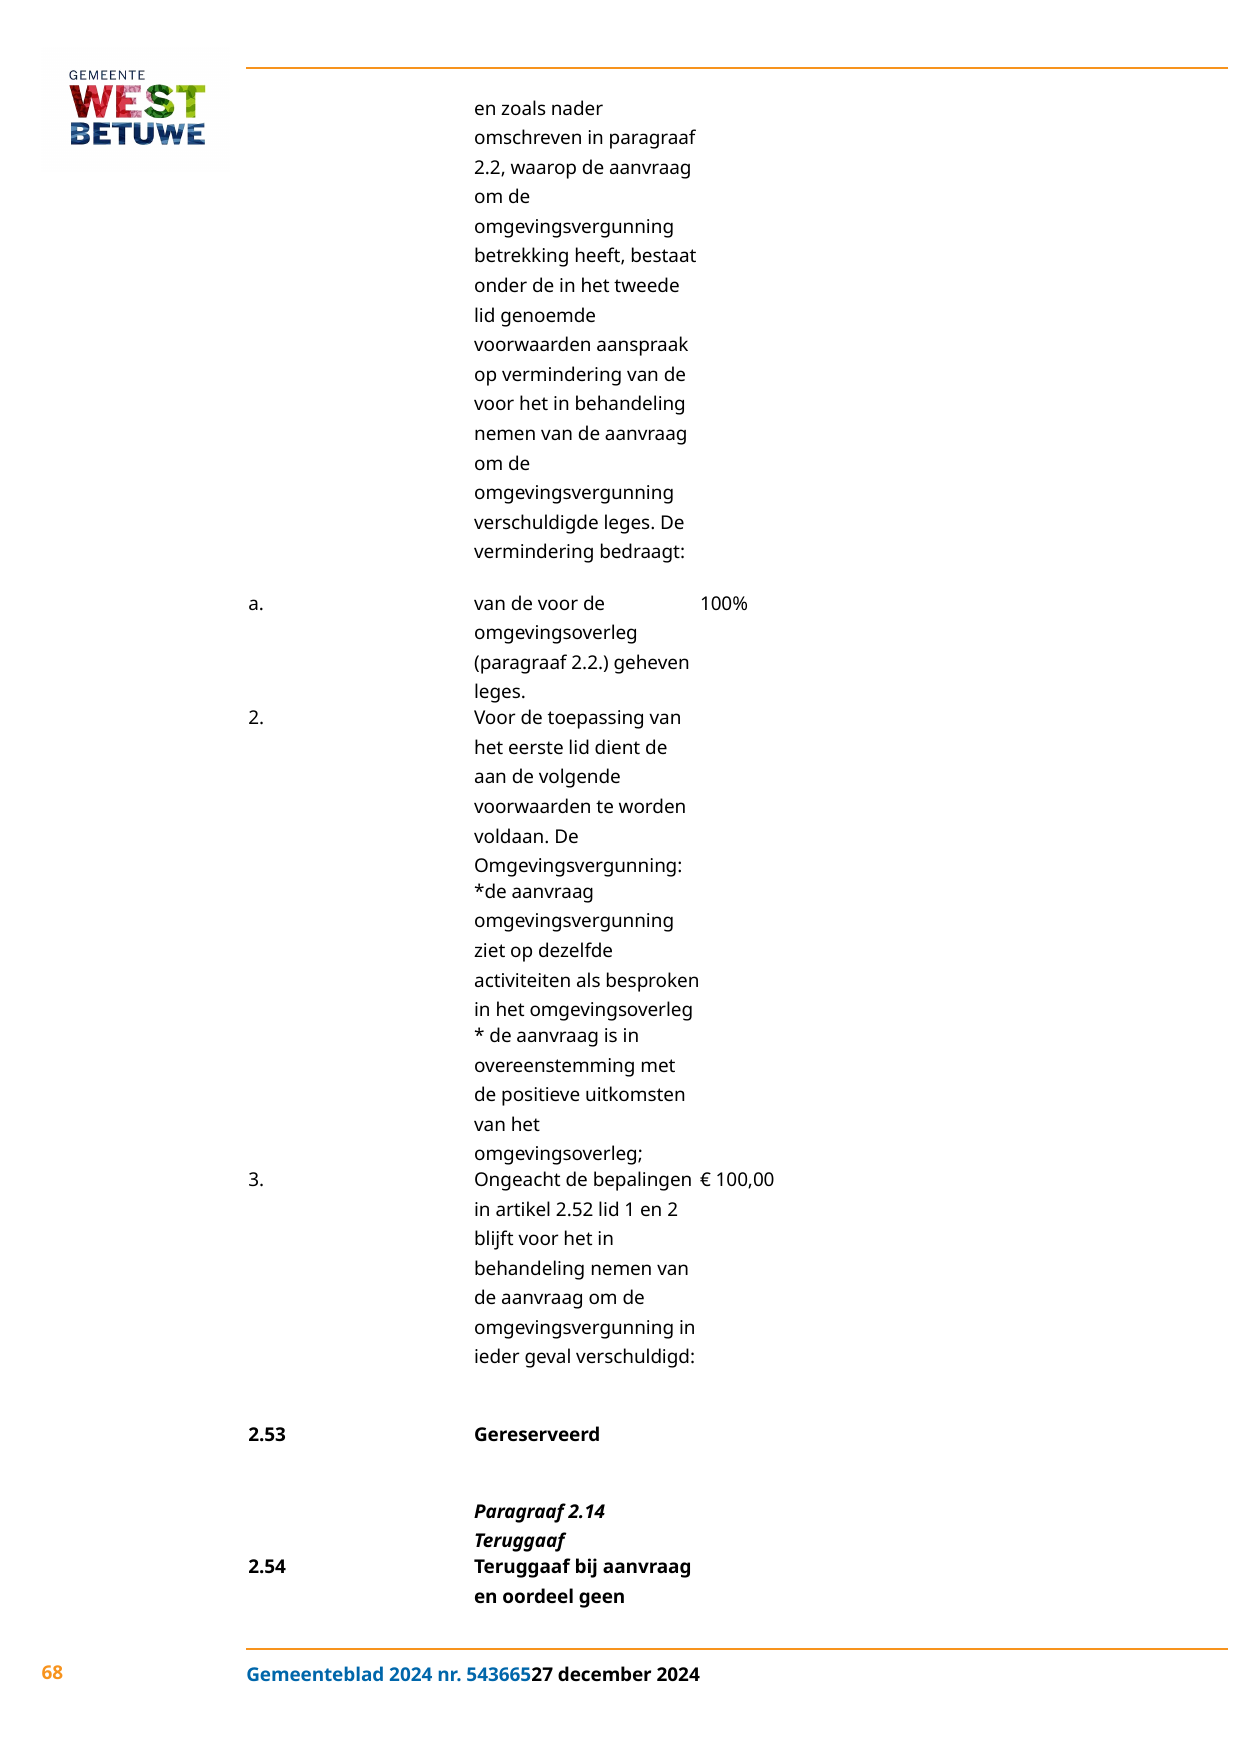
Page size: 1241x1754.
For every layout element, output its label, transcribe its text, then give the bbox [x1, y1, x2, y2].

table_cell 2. [248, 705, 474, 878]
table_cell a. [248, 590, 474, 704]
table_cell Teruggaaf bij aanvraag en oordeel geen [474, 1554, 700, 1609]
table_cell [700, 878, 1152, 1022]
table_cell [700, 95, 1152, 564]
table_cell *de aanvraag omgevingsvergunning ziet op dezelfde activiteiten als besproken in het omgevingsoverleg [474, 878, 700, 1022]
table_cell [248, 564, 474, 590]
picture [41, 47, 231, 172]
table_cell [700, 1395, 1152, 1421]
table_cell 2.53 [248, 1421, 474, 1447]
table_cell [248, 1498, 474, 1553]
table_cell [700, 1498, 1152, 1553]
table_cell [474, 564, 700, 590]
table_cell en zoals nader omschreven in paragraaf 2.2, waarop de aanvraag om de omgevingsvergunning betrekking heeft, bestaat onder de in het tweede lid genoemde voorwaarden aanspraak op vermindering van de voor het in behandeling nemen van de aanvraag om de omgevingsvergunning verschuldigde leges. De vermindering bedraagt: [474, 95, 700, 564]
table_cell [474, 1370, 700, 1395]
table_cell [700, 1554, 1152, 1609]
table_cell 100% [700, 590, 1152, 704]
table_cell [474, 1447, 700, 1472]
table_cell [700, 1421, 1152, 1447]
table_cell Ongeacht de bepalingen in artikel 2.52 lid 1 en 2 blijft voor het in behandeling nemen van de aanvraag om de omgevingsvergunning in ieder geval verschuldigd: [474, 1166, 700, 1369]
table_cell van de voor de omgevingsoverleg (paragraaf 2.2.) geheven leges. [474, 590, 700, 704]
table_cell [248, 1447, 474, 1472]
table_cell [700, 1473, 1152, 1498]
table_cell [474, 1395, 700, 1421]
table_cell [700, 564, 1152, 590]
table_cell Paragraaf 2.14 Teruggaaf [474, 1498, 700, 1553]
table_cell [248, 1022, 474, 1166]
table_cell € 100,00 [700, 1166, 1152, 1369]
table_cell [248, 1370, 474, 1395]
table_cell [700, 1022, 1152, 1166]
table_cell [248, 1473, 474, 1498]
table_cell [248, 1395, 474, 1421]
table_cell 3. [248, 1166, 474, 1369]
table_cell * de aanvraag is in overeenstemming met de positieve uitkomsten van het omgevingsoverleg; [474, 1022, 700, 1166]
table_cell [700, 1447, 1152, 1472]
table_cell 2.54 [248, 1554, 474, 1609]
table_cell [700, 1370, 1152, 1395]
table_cell Voor de toepassing van het eerste lid dient de aan de volgende voorwaarden te worden voldaan. De Omgevingsvergunning: [474, 705, 700, 878]
table_cell [248, 878, 474, 1022]
table_cell [474, 1473, 700, 1498]
table_cell [700, 705, 1152, 878]
table_cell Gereserveerd [474, 1421, 700, 1447]
table_cell [248, 95, 474, 564]
